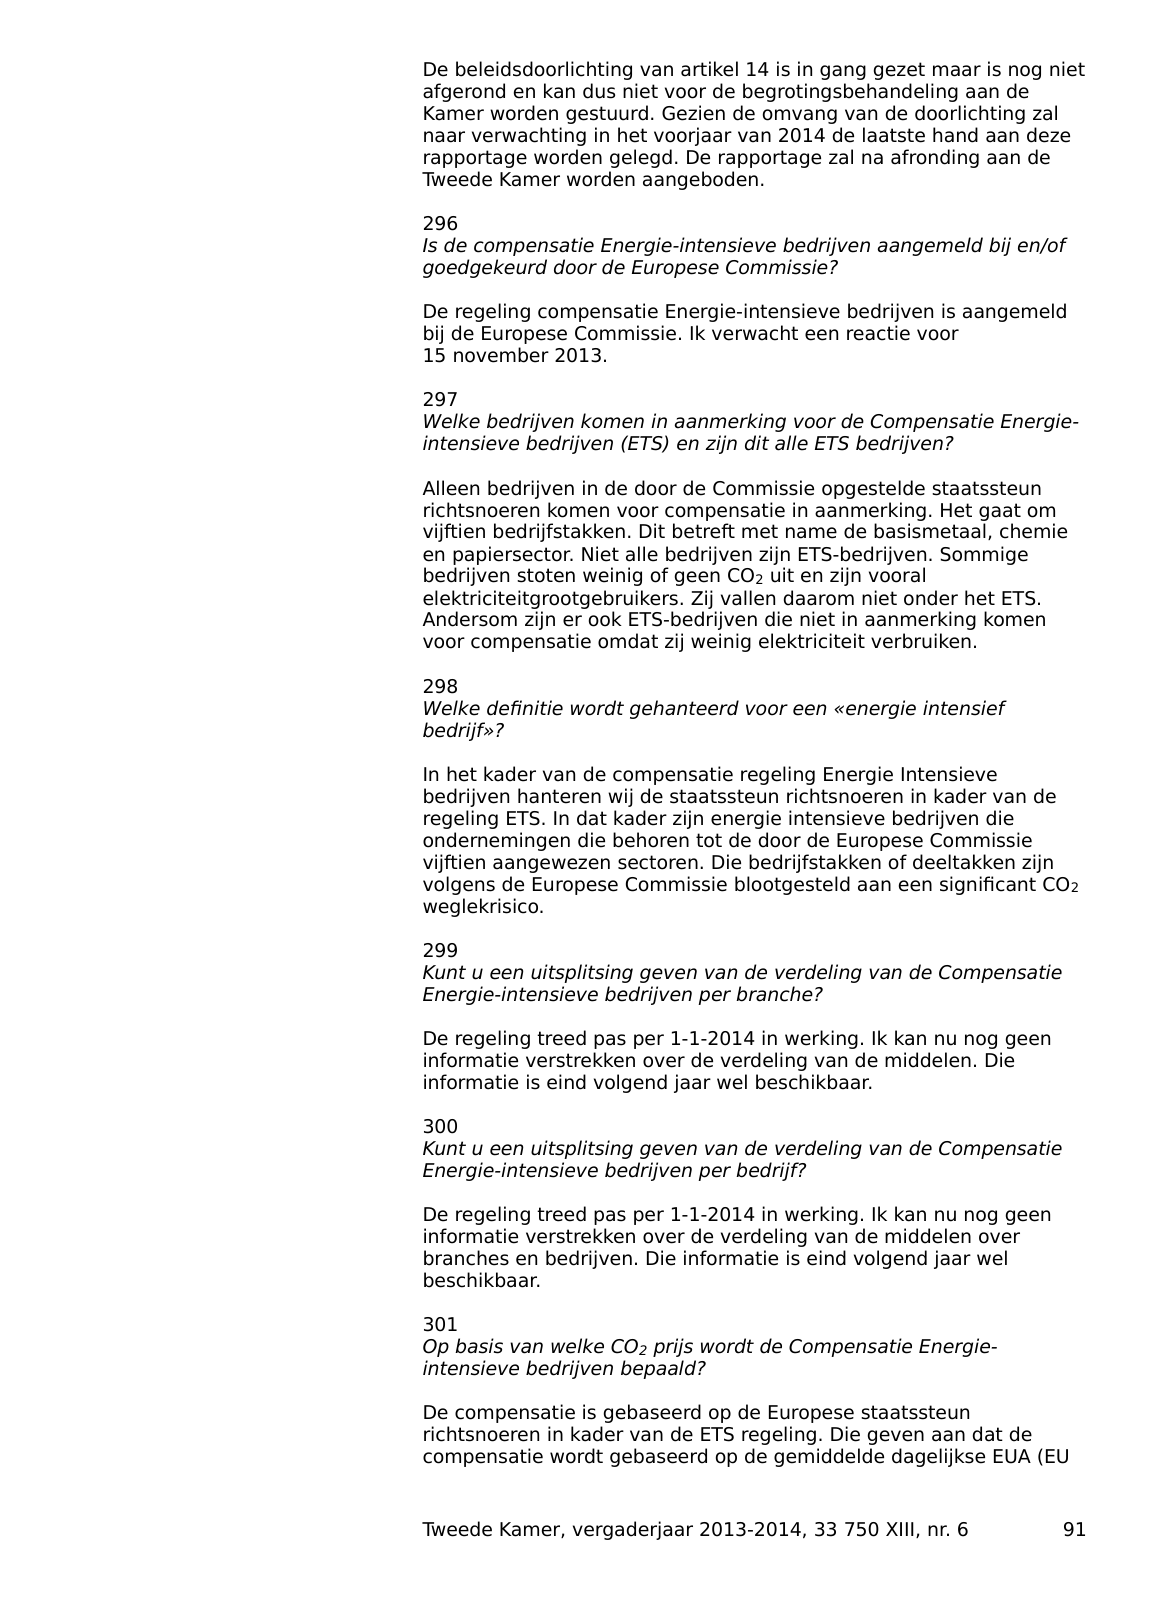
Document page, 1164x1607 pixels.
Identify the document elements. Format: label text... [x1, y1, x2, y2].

text Is de compensatie Energie-intensieve bedrijven aangemeld bij en/of goedgekeurd door de Europese Commissie? [422, 235, 1087, 279]
text 300 [422, 1116, 1087, 1138]
text Op basis van welke CO2 prijs wordt de Compensatie Energie-intensieve bedrijven bepaald? [422, 1336, 1087, 1380]
text De regeling treed pas per 1-1-2014 in werking. Ik kan nu nog geen informatie verstrekken over de verdeling van de middelen. Die informatie is eind volgend jaar wel beschikbaar. [422, 1028, 1087, 1094]
text Kunt u een uitsplitsing geven van de verdeling van de Compensatie Energie-intensieve bedrijven per branche? [422, 962, 1087, 1006]
text 297 [422, 389, 1087, 411]
text 301 [422, 1314, 1087, 1336]
text Kunt u een uitsplitsing geven van de verdeling van de Compensatie Energie-intensieve bedrijven per bedrijf? [422, 1138, 1087, 1182]
text De regeling treed pas per 1-1-2014 in werking. Ik kan nu nog geen informatie verstrekken over de verdeling van de middelen over branches en bedrijven. Die informatie is eind volgend jaar wel beschikbaar. [422, 1204, 1087, 1292]
text De compensatie is gebaseerd op de Europese staatssteun richtsnoeren in kader van de ETS regeling. Die geven aan dat de compensatie wordt gebaseerd op de gemiddelde dagelijkse EUA (EU [422, 1402, 1087, 1468]
text Alleen bedrijven in de door de Commissie opgestelde staatssteun richtsnoeren komen voor compensatie in aanmerking. Het gaat om vijftien bedrijfstakken. Dit betreft met name de basismetaal, chemie en papiersector. Niet alle bedrijven zijn ETS-bedrijven. Sommige bedrijven stoten weinig of geen CO2 uit en zijn vooral elektriciteitgrootgebruikers. Zij vallen daarom niet onder het ETS. Andersom zijn er ook ETS-bedrijven die niet in aanmerking komen voor compensatie omdat zij weinig elektriciteit verbruiken. [422, 477, 1087, 653]
text Welke bedrijven komen in aanmerking voor de Compensatie Energie-intensieve bedrijven (ETS) en zijn dit alle ETS bedrijven? [422, 411, 1087, 455]
text 299 [422, 940, 1087, 962]
text 296 [422, 213, 1087, 235]
text Welke definitie wordt gehanteerd voor een «energie intensief bedrijf»? [422, 697, 1087, 741]
text De regeling compensatie Energie-intensieve bedrijven is aangemeld bij de Europese Commissie. Ik verwacht een reactie voor 15 november 2013. [422, 301, 1087, 367]
text De beleidsdoorlichting van artikel 14 is in gang gezet maar is nog niet afgerond en kan dus niet voor de begrotingsbehandeling aan de Kamer worden gestuurd. Gezien de omvang van de doorlichting zal naar verwachting in het voorjaar van 2014 de laatste hand aan deze rapportage worden gelegd. De rapportage zal na afronding aan de Tweede Kamer worden aangeboden. [422, 59, 1087, 191]
text 298 [422, 676, 1087, 697]
text In het kader van de compensatie regeling Energie Intensieve bedrijven hanteren wij de staatssteun richtsnoeren in kader van de regeling ETS. In dat kader zijn energie intensieve bedrijven die ondernemingen die behoren tot de door de Europese Commissie vijftien aangewezen sectoren. Die bedrijfstakken of deeltakken zijn volgens de Europese Commissie blootgesteld aan een significant CO2 weglekrisico. [422, 764, 1087, 917]
